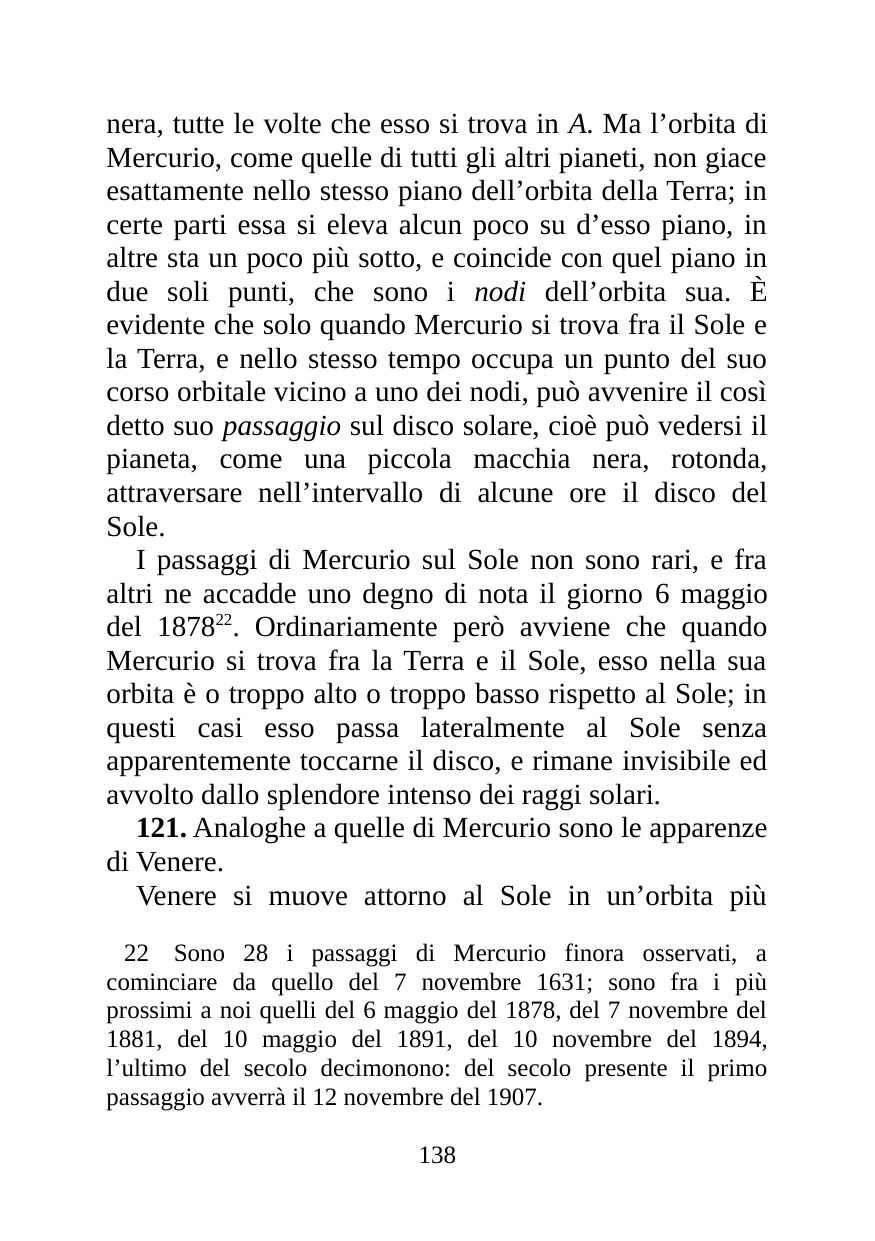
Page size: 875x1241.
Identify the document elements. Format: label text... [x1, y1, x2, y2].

text Venere si muove attorno al Sole in un’orbita più [106, 878, 768, 911]
text 121. Analoghe a quelle di Mercurio sono le apparenze di Venere. [106, 811, 768, 878]
text nera, tutte le volte che esso si trova in A. Ma l’orbita di Mercurio, come quelle di tutti gli altri pianeti, non giace esattamente nello stesso piano dell’orbita della Terra; in certe parti essa si eleva alcun poco su d’esso piano, in altre sta un poco più sotto, e coincide con quel piano in due soli punti, che sono i nodi dell’orbita sua. È evidente che solo quando Mercurio si trova fra il Sole e la Terra, e nello stesso tempo occupa un punto del suo corso orbitale vicino a uno dei nodi, può avvenire il così detto suo passaggio sul disco solare, cioè può vedersi il pianeta, come una piccola macchia nera, rotonda, attraversare nell’intervallo di alcune ore il disco del Sole. [106, 106, 768, 542]
text I passaggi di Mercurio sul Sole non sono rari, e fra altri ne accadde uno degno di nota il giorno 6 maggio del 1878. Ordinariamente però avviene che quando Mercurio si trova fra la Terra e il Sole, esso nella sua orbita è o troppo alto o troppo basso rispetto al Sole; in questi casi esso passa lateralmente al Sole senza apparentemente toccarne il disco, e rimane invisibile ed avvolto dallo splendore intenso dei raggi solari. [106, 542, 768, 811]
text Sono 28 i passaggi di Mercurio finora osservati, a cominciare da quello del 7 novembre 1631; sono fra i più prossimi a noi quelli del 6 maggio del 1878, del 7 novembre del 1881, del 10 maggio del 1891, del 10 novembre del 1894, l’ultimo del secolo decimonono: del secolo presente il primo passaggio avverrà il 12 novembre del 1907. [106, 938, 768, 1110]
